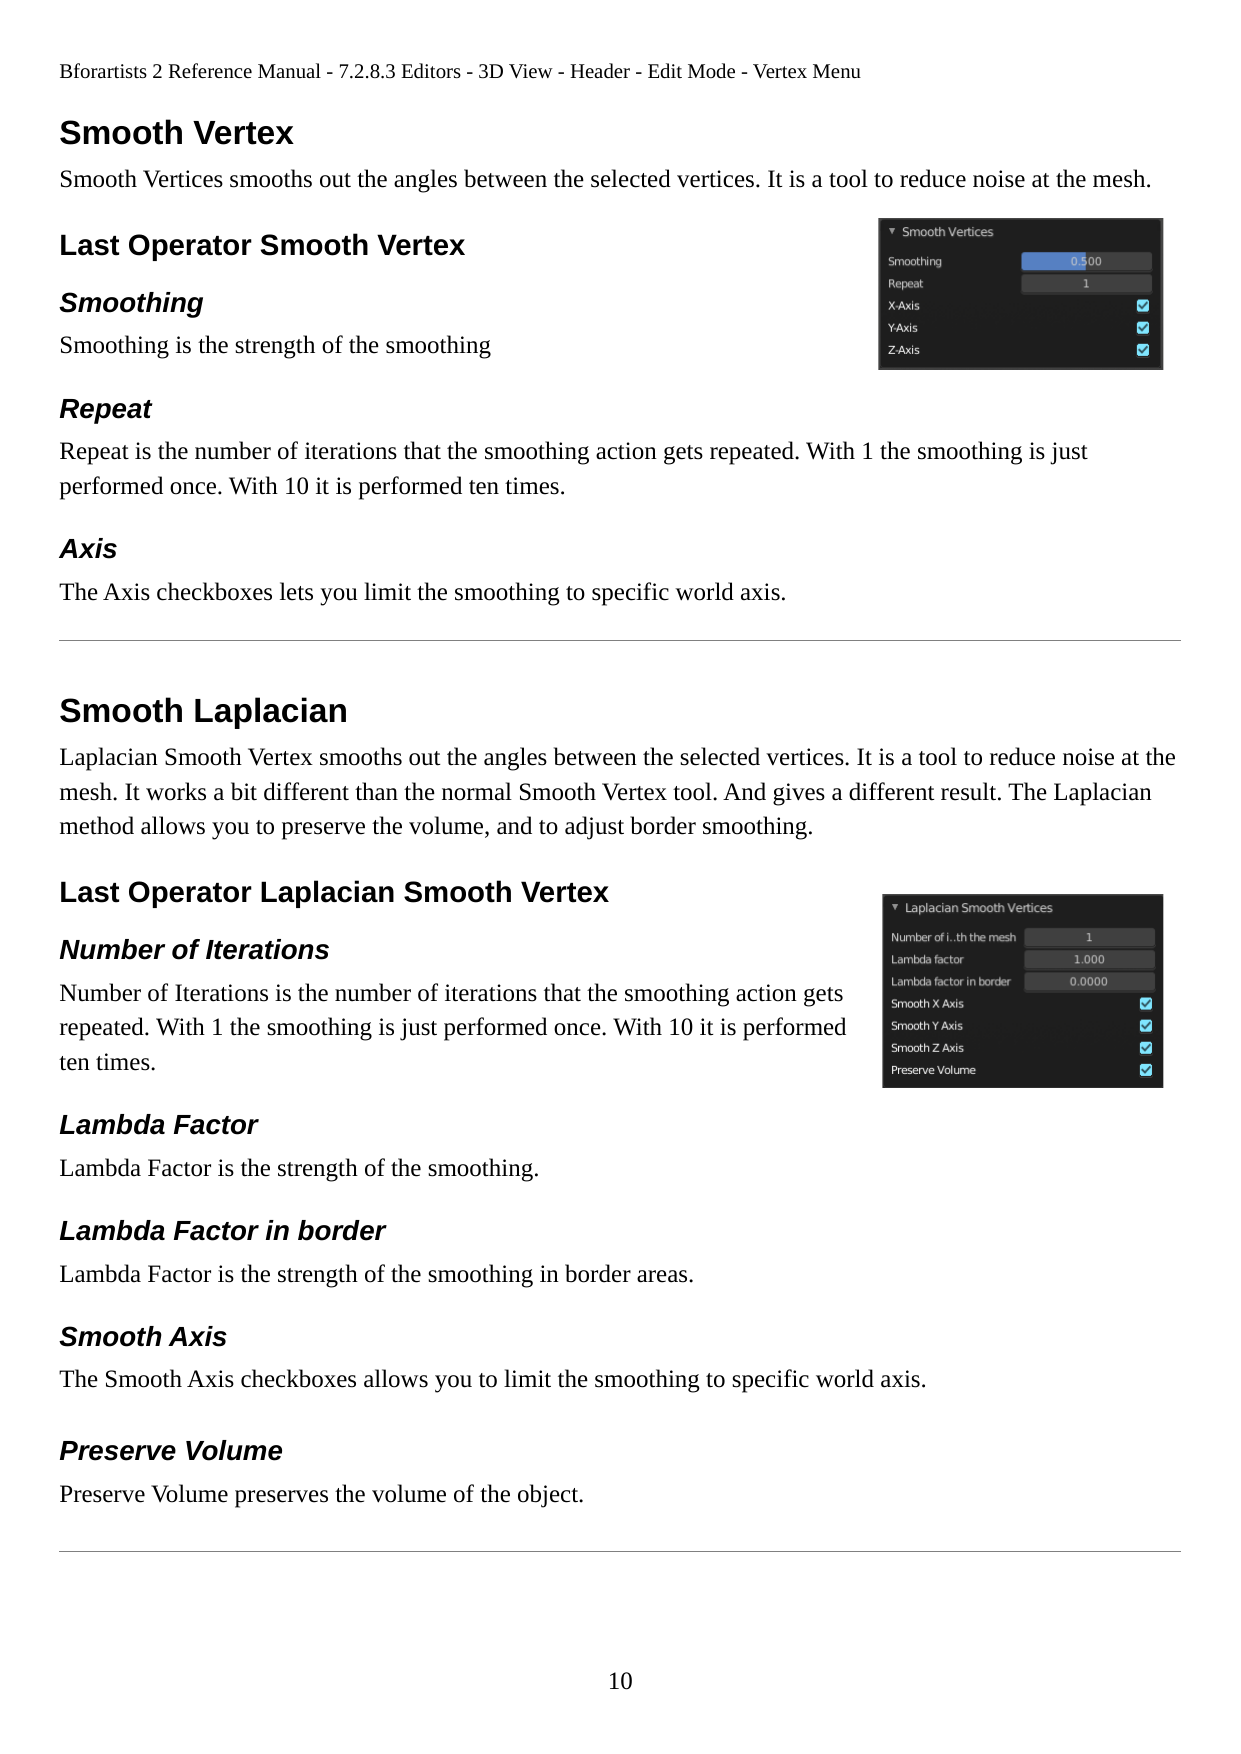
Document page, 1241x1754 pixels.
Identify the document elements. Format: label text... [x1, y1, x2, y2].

text Number of Iterations is the number of iterations that the smoothing action gets repeated. With 1 the smoothing is just performed once. With 10 it is performed ten times. [59, 978, 882, 1076]
subtitle Smooth Vertex [59, 113, 1181, 151]
subtitle [1164, 933, 1181, 965]
text Preserve Volume preserves the volume of the object. [59, 1479, 1181, 1508]
subtitle Number of Iterations [59, 933, 882, 965]
subtitle Smooth Laplacian [59, 691, 1181, 729]
subtitle Last Operator Smooth Vertex [59, 227, 878, 261]
subtitle Lambda Factor in border [59, 1214, 1181, 1246]
text Smoothing is the strength of the smoothing [59, 331, 878, 359]
picture [882, 894, 1164, 1088]
text Laplacian Smooth Vertex smooths out the angles between the selected vertices. It is a tool to reduce noise at the mesh. It works a bit different than the normal Smooth Vertex tool. And gives a different result. The Laplacian method allows you to preserve the volume, and to adjust border smoothing. [59, 742, 1181, 840]
subtitle Last Operator Laplacian Smooth Vertex [59, 875, 1181, 908]
text Lambda Factor is the strength of the smoothing. [59, 1153, 1181, 1181]
subtitle [1164, 286, 1181, 318]
text Smooth Vertices smooths out the angles between the selected vertices. It is a tool to reduce noise at the mesh. [59, 164, 1181, 192]
text Lambda Factor is the strength of the smoothing in border areas. [59, 1259, 1181, 1287]
subtitle Repeat [59, 392, 1181, 424]
picture [878, 218, 1164, 370]
subtitle Axis [59, 532, 1181, 564]
subtitle Preserve Volume [59, 1434, 1181, 1466]
text The Axis checkboxes lets you limit the smoothing to specific world axis. [59, 577, 1181, 606]
subtitle [1164, 227, 1181, 261]
subtitle Lambda Factor [59, 1108, 1181, 1140]
subtitle Smooth Axis [59, 1320, 1181, 1352]
subtitle Smoothing [59, 286, 878, 318]
text The Smooth Axis checkboxes allows you to limit the smoothing to specific world axis. [59, 1364, 1181, 1422]
text Repeat is the number of iterations that the smoothing action gets repeated. With 1 the smoothing is just performed once. With 10 it is performed ten times. [59, 436, 1181, 500]
